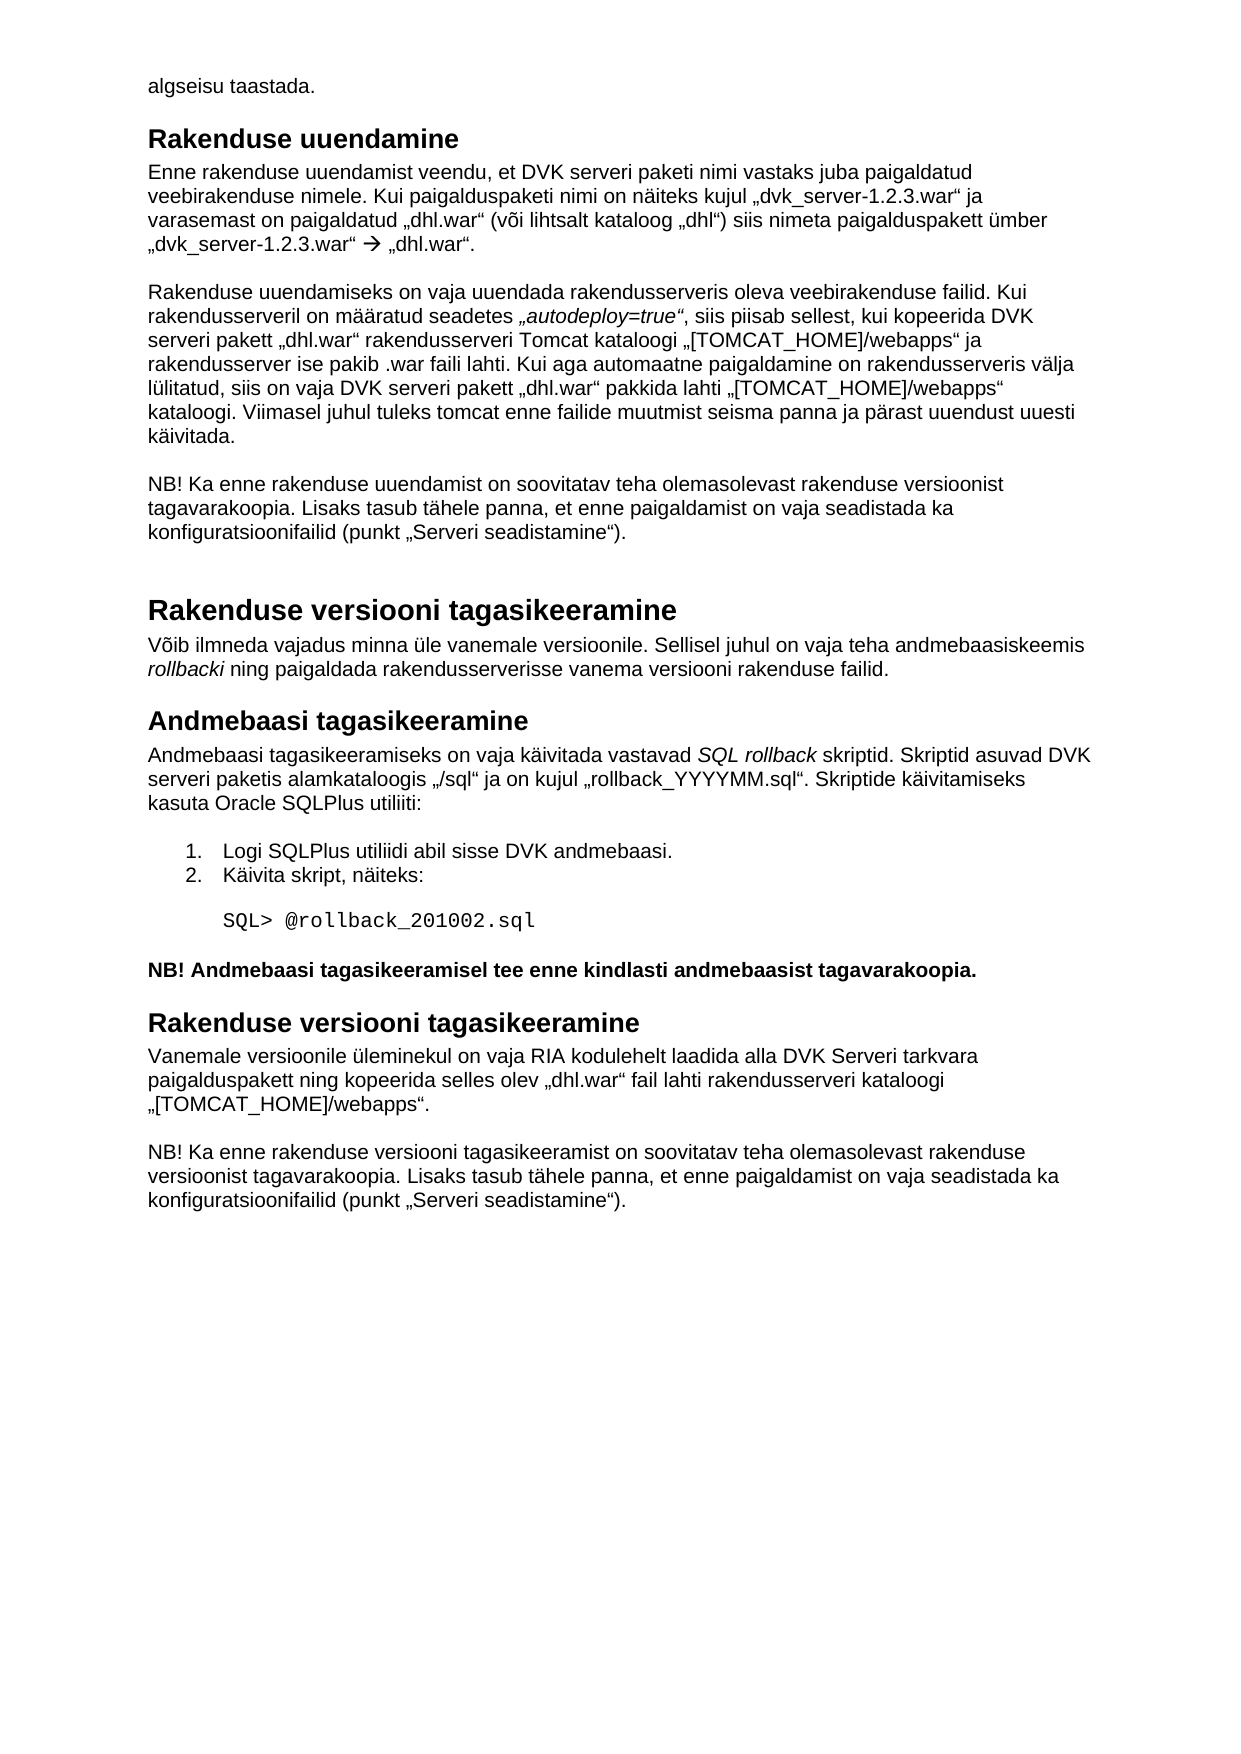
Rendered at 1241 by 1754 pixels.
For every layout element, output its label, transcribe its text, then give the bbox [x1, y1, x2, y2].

text NB! Ka enne rakenduse versiooni tagasikeeramist on soovitatav teha olemasolevast rakenduse versioonist tagavarakoopia. Lisaks tasub tähele panna, et enne paigaldamist on vaja seadistada ka konfiguratsioonifailid (punkt „Serveri seadistamine“). [148, 1140, 1093, 1212]
text Rakenduse uuendamiseks on vaja uuendada rakendusserveris oleva veebirakenduse failid. Kui rakendusserveril on määratud seadetes „autodeploy=true“, siis piisab sellest, kui kopeerida DVK serveri pakett „dhl.war“ rakendusserveri Tomcat kataloogi „[TOMCAT_HOME]/webapps“ ja rakendusserver ise pakib .war faili lahti. Kui aga automaatne paigaldamine on rakendusserveris välja lülitatud, siis on vaja DVK serveri pakett „dhl.war“ pakkida lahti „[TOMCAT_HOME]/webapps“ kataloogi. Viimasel juhul tuleks tomcat enne failide muutmist seisma panna ja pärast uuendust uuesti käivitada. [148, 280, 1093, 448]
text algseisu taastada. [148, 74, 1093, 98]
text NB! Ka enne rakenduse uuendamist on soovitatav teha olemasolevast rakenduse versioonist tagavarakoopia. Lisaks tasub tähele panna, et enne paigaldamist on vaja seadistada ka konfiguratsioonifailid (punkt „Serveri seadistamine“). [148, 472, 1093, 544]
text Enne rakenduse uuendamist veendu, et DVK serveri paketi nimi vastaks juba paigaldatud veebirakenduse nimele. Kui paigalduspaketi nimi on näiteks kujul „dvk_server-1.2.3.war“ ja varasemast on paigaldatud „dhl.war“ (või lihtsalt kataloog „dhl“) siis nimeta paigalduspakett ümber „dvk_server-1.2.3.war“  „dhl.war“. [148, 160, 1093, 256]
text Vanemale versioonile üleminekul on vaja RIA kodulehelt laadida alla DVK Serveri tarkvara paigalduspakett ning kopeerida selles olev „dhl.war“ fail lahti rakendusserveri kataloogi „[TOMCAT_HOME]/webapps“. [148, 1044, 1093, 1116]
subtitle Rakenduse uuendamine [148, 123, 1093, 154]
list Logi SQLPlus utiliidi abil sisse DVK andmebaasi. [185, 839, 1093, 863]
text NB! Andmebaasi tagasikeeramisel tee enne kindlasti andmebaasist tagavarakoopia. [148, 958, 1093, 982]
text Võib ilmneda vajadus minna üle vanemale versioonile. Sellisel juhul on vaja teha andmebaasiskeemis rollbacki ning paigaldada rakendusserverisse vanema versiooni rakenduse failid. [148, 632, 1093, 680]
subtitle Andmebaasi tagasikeeramine [148, 705, 1093, 737]
text SQL> @rollback_201002.sql [223, 911, 1093, 934]
list Käivita skript, näiteks: [185, 863, 1093, 887]
subtitle Rakenduse versiooni tagasikeeramine [148, 1007, 1093, 1038]
text Andmebaasi tagasikeeramiseks on vaja käivitada vastavad SQL rollback skriptid. Skriptid asuvad DVK serveri paketis alamkataloogis „/sql“ ja on kujul „rollback_YYYYMM.sql“. Skriptide käivitamiseks kasuta Oracle SQLPlus utiliiti: [148, 743, 1093, 815]
subtitle Rakenduse versiooni tagasikeeramine [148, 593, 1093, 626]
